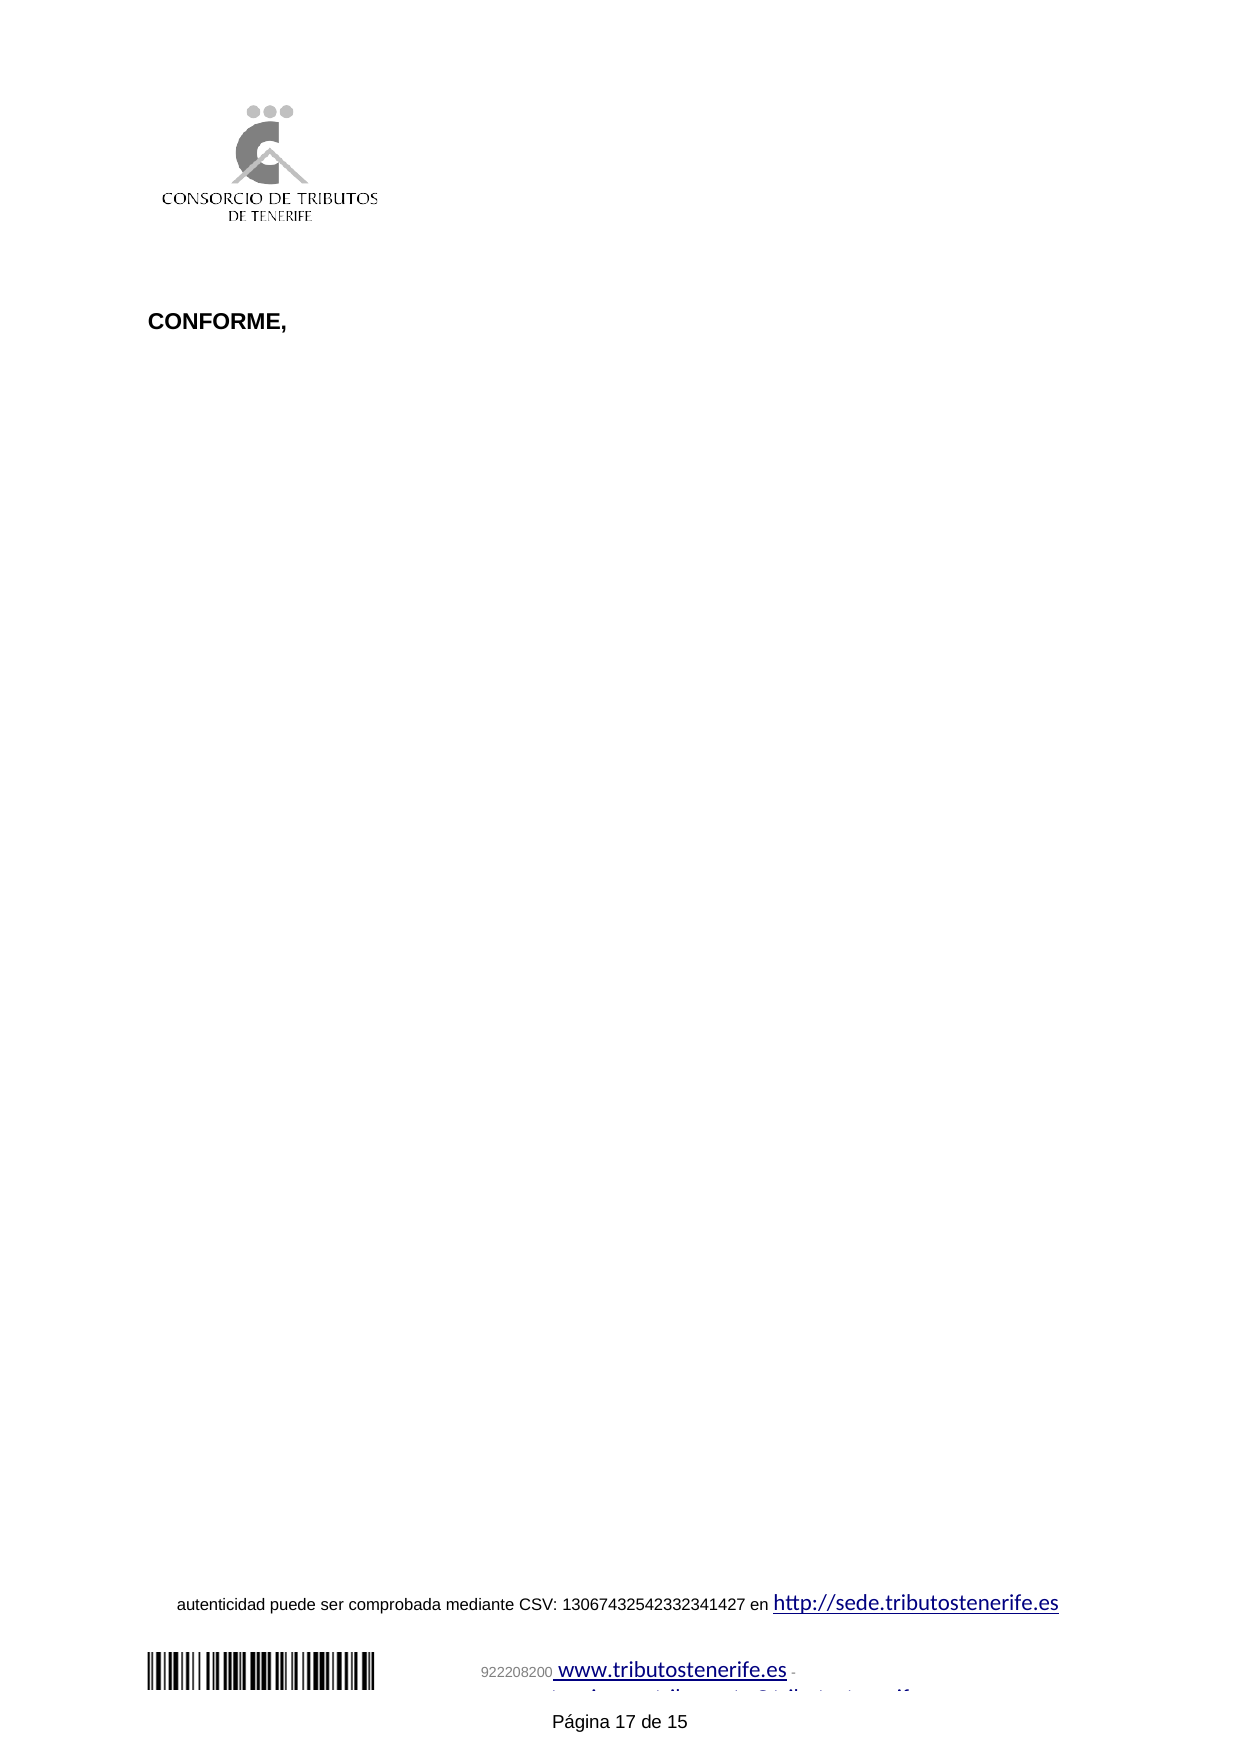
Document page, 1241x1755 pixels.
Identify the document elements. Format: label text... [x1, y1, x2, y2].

text CONFORME, [148, 308, 1076, 334]
